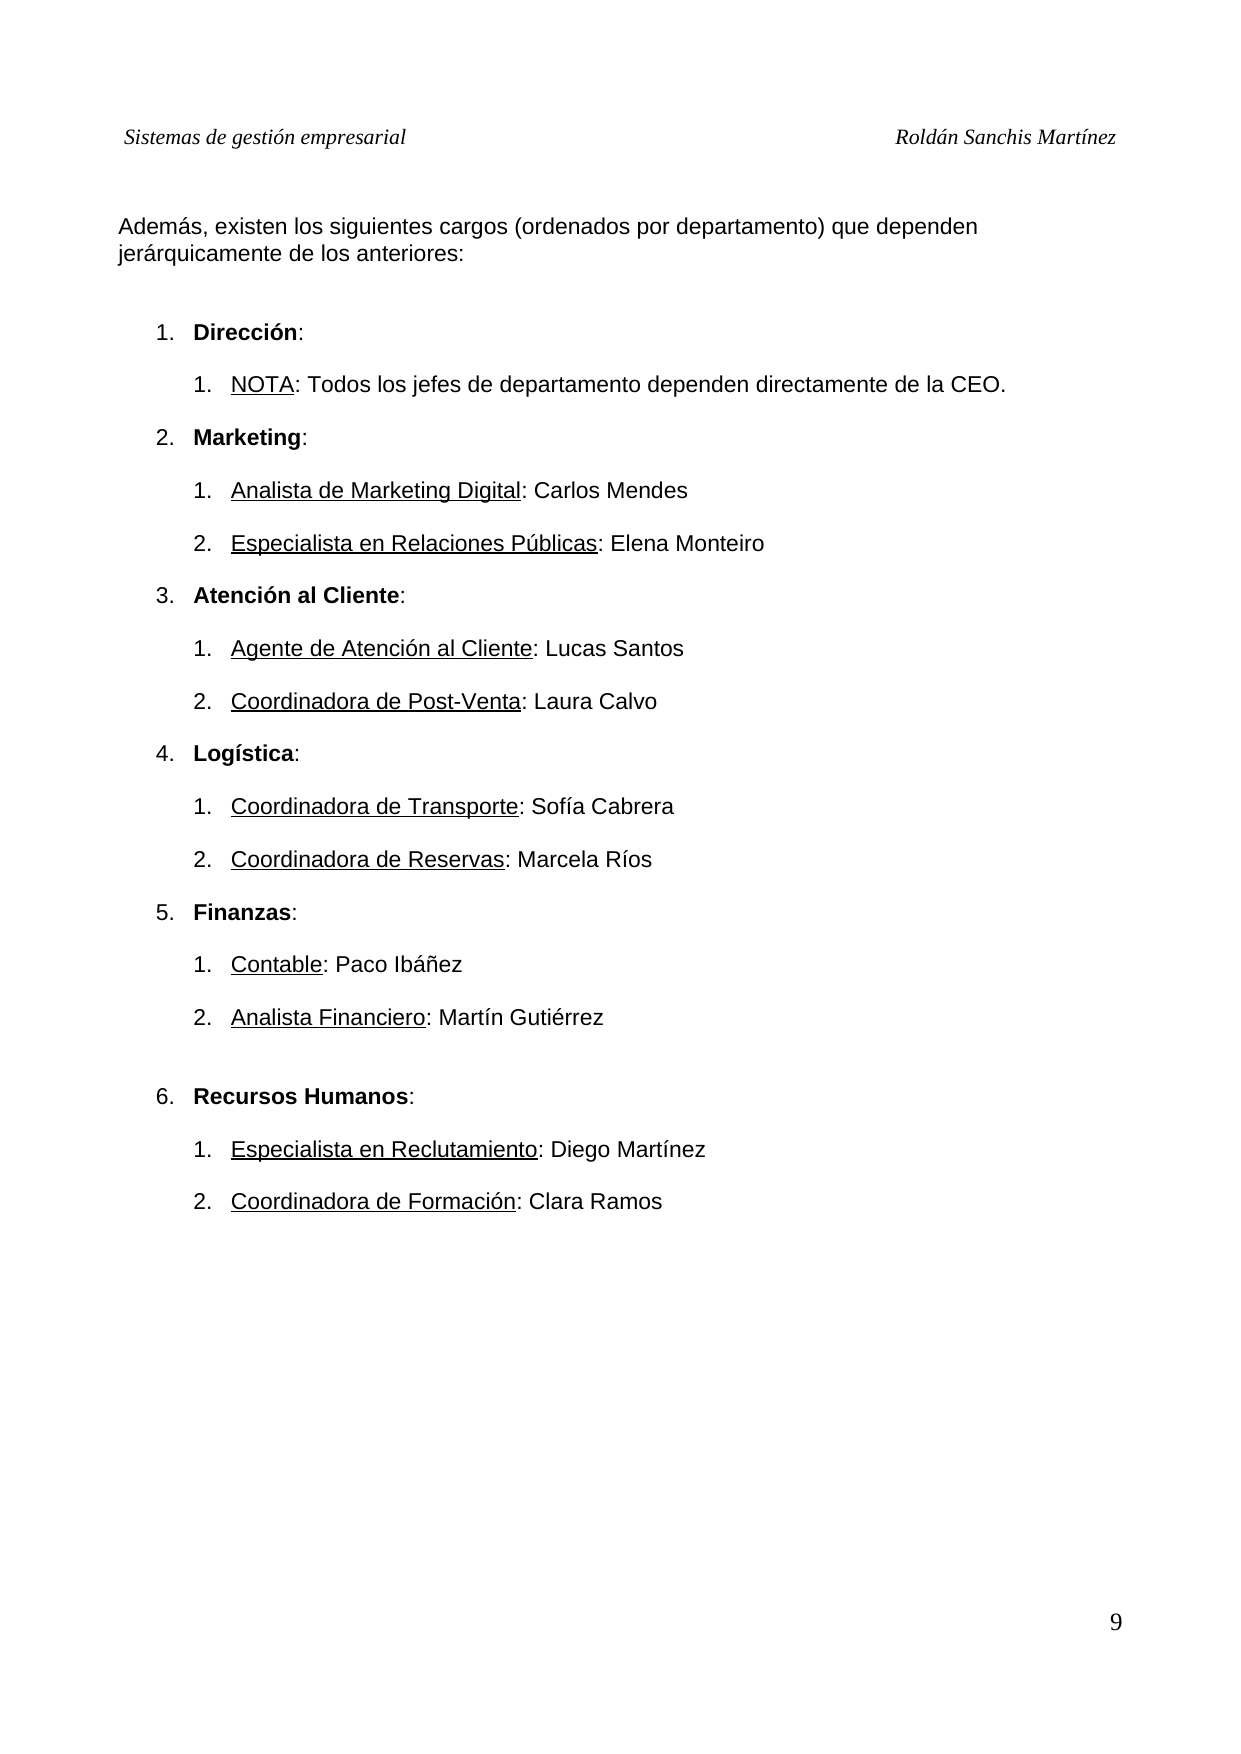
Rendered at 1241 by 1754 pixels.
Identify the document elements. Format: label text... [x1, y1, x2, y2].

list Contable: Paco Ibáñez [193, 951, 1122, 1004]
text Además, existen los siguientes cargos (ordenados por departamento) que dependen jerárquicamente de los anteriores: [118, 213, 1122, 266]
list Analista Financiero: Martín Gutiérrez [193, 1004, 1122, 1083]
list Dirección: [156, 319, 1122, 371]
list Coordinadora de Reservas: Marcela Ríos [193, 846, 1122, 898]
list Analista de Marketing Digital: Carlos Mendes [193, 477, 1122, 529]
list Especialista en Relaciones Públicas: Elena Monteiro [193, 529, 1122, 556]
list Agente de Atención al Cliente: Lucas Santos [193, 635, 1122, 688]
list Coordinadora de Post-Venta: Laura Calvo [193, 688, 1122, 740]
list NOTA: Todos los jefes de departamento dependen directamente de la CEO. [193, 371, 1122, 424]
list Marketing: [156, 424, 1122, 477]
list Especialista en Reclutamiento: Diego Martínez [193, 1136, 1122, 1188]
list Logística: [156, 740, 1122, 793]
list Recursos Humanos: [156, 1083, 1122, 1136]
list Atención al Cliente: [156, 582, 1122, 635]
list Finanzas: [156, 898, 1122, 951]
list Coordinadora de Transporte: Sofía Cabrera [193, 793, 1122, 846]
list Coordinadora de Formación: Clara Ramos [193, 1188, 1122, 1215]
